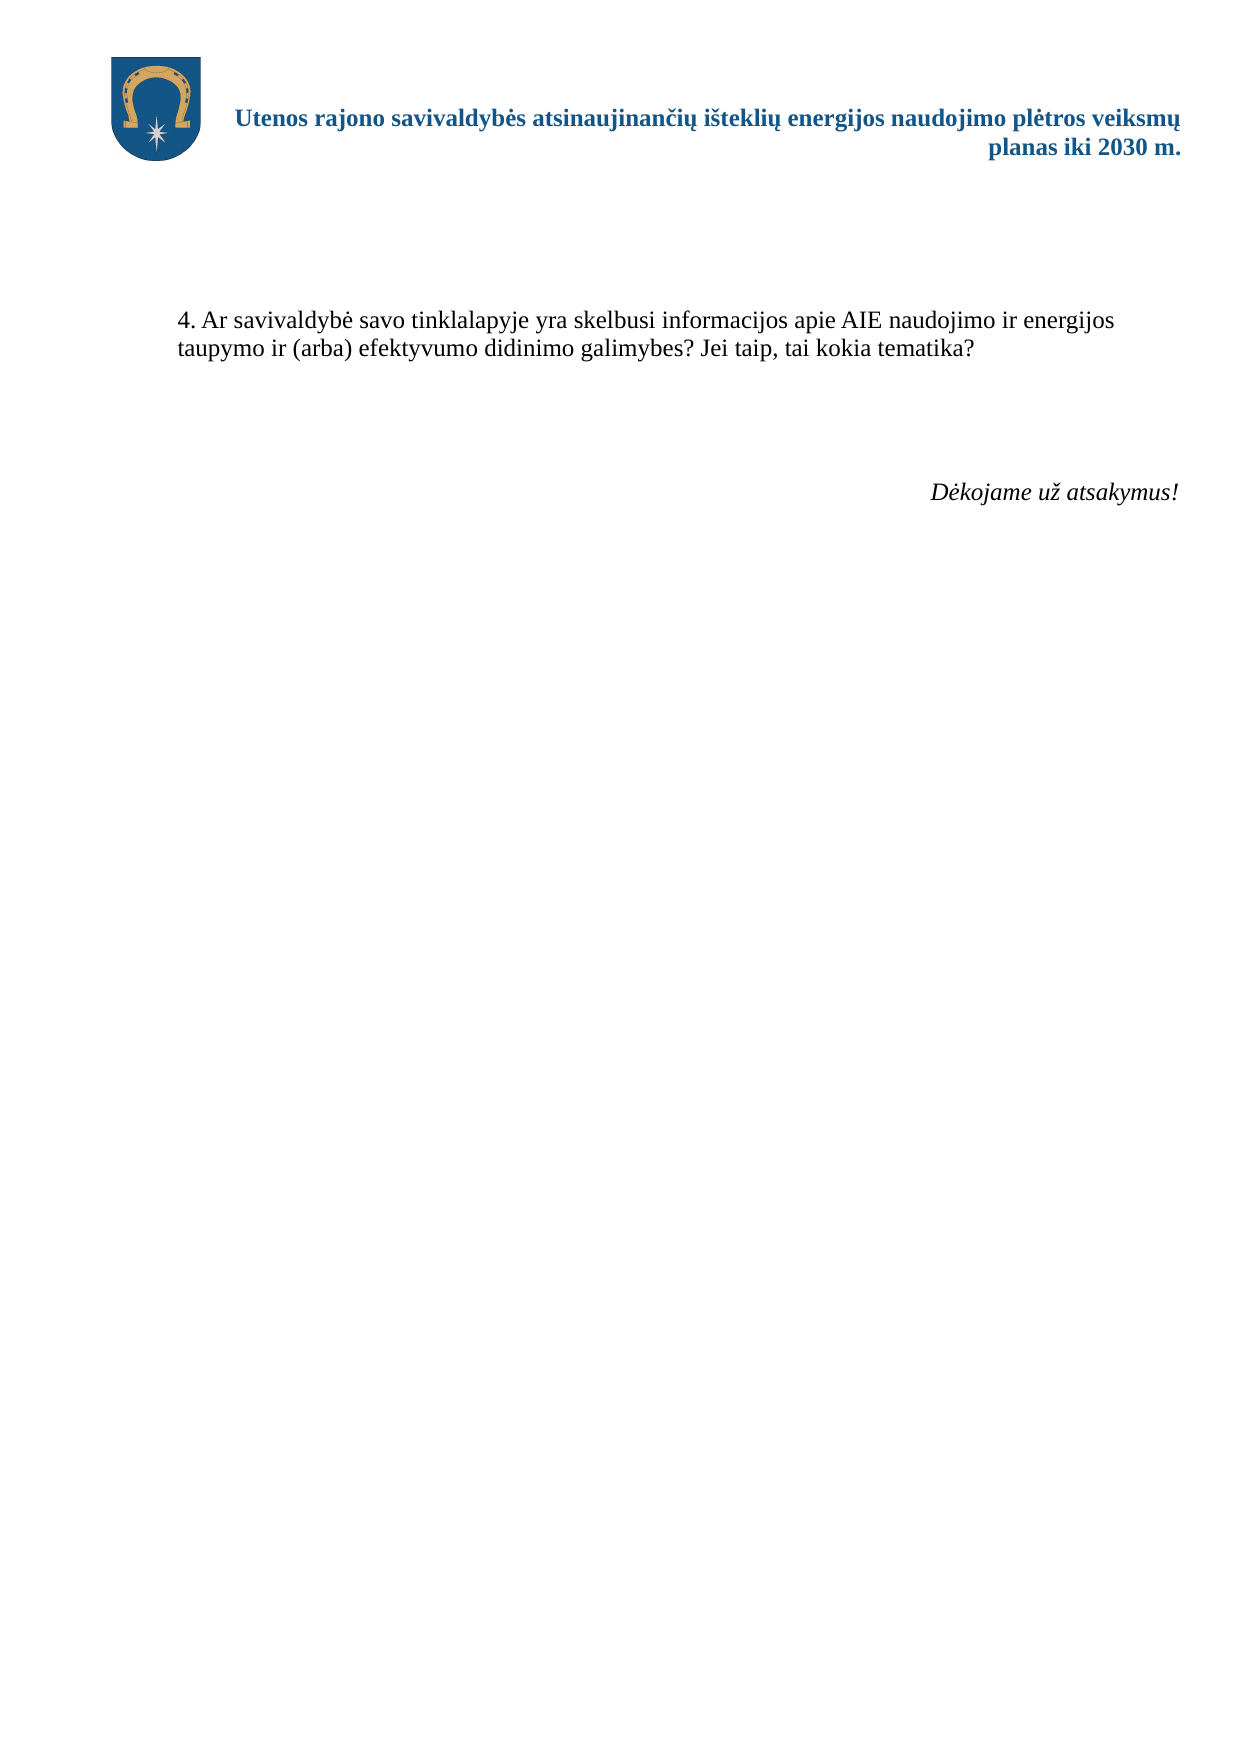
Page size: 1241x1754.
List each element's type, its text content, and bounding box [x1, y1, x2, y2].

text 4. Ar savivaldybė savo tinklalapyje yra skelbusi informacijos apie AIE naudojimo ir energijos taupymo ir (arba) efektyvumo didinimo galimybes? Jei taip, tai kokia tematika? [177, 305, 1181, 362]
text Dėkojame už atsakymus! [177, 477, 1181, 506]
